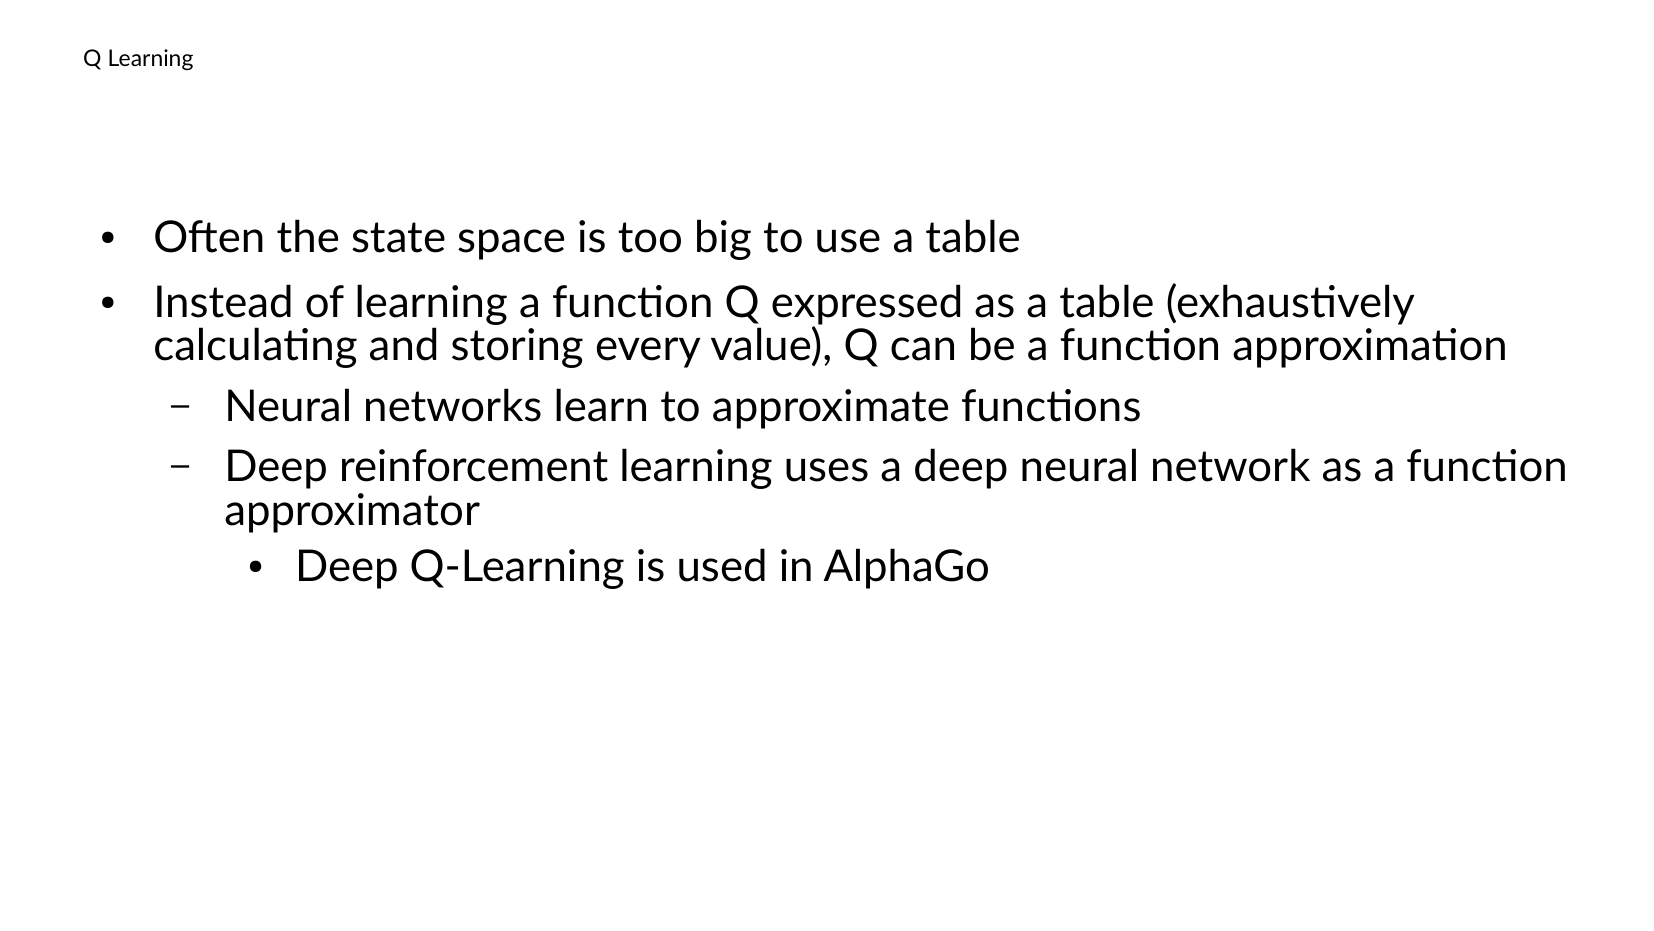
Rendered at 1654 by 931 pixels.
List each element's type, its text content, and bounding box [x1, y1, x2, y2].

list Often the state space is too big to use a table Instead of learning a function Q expressed as a table (exhaustively calculating and storing every value), Q can be a function approximation Neural networks learn to approximate functions Deep reinforcement learning uses a deep neural network as a function approximator Deep Q-Learning is used in AlphaGo [82, 217, 1571, 839]
title Q Learning [83, 0, 1571, 119]
